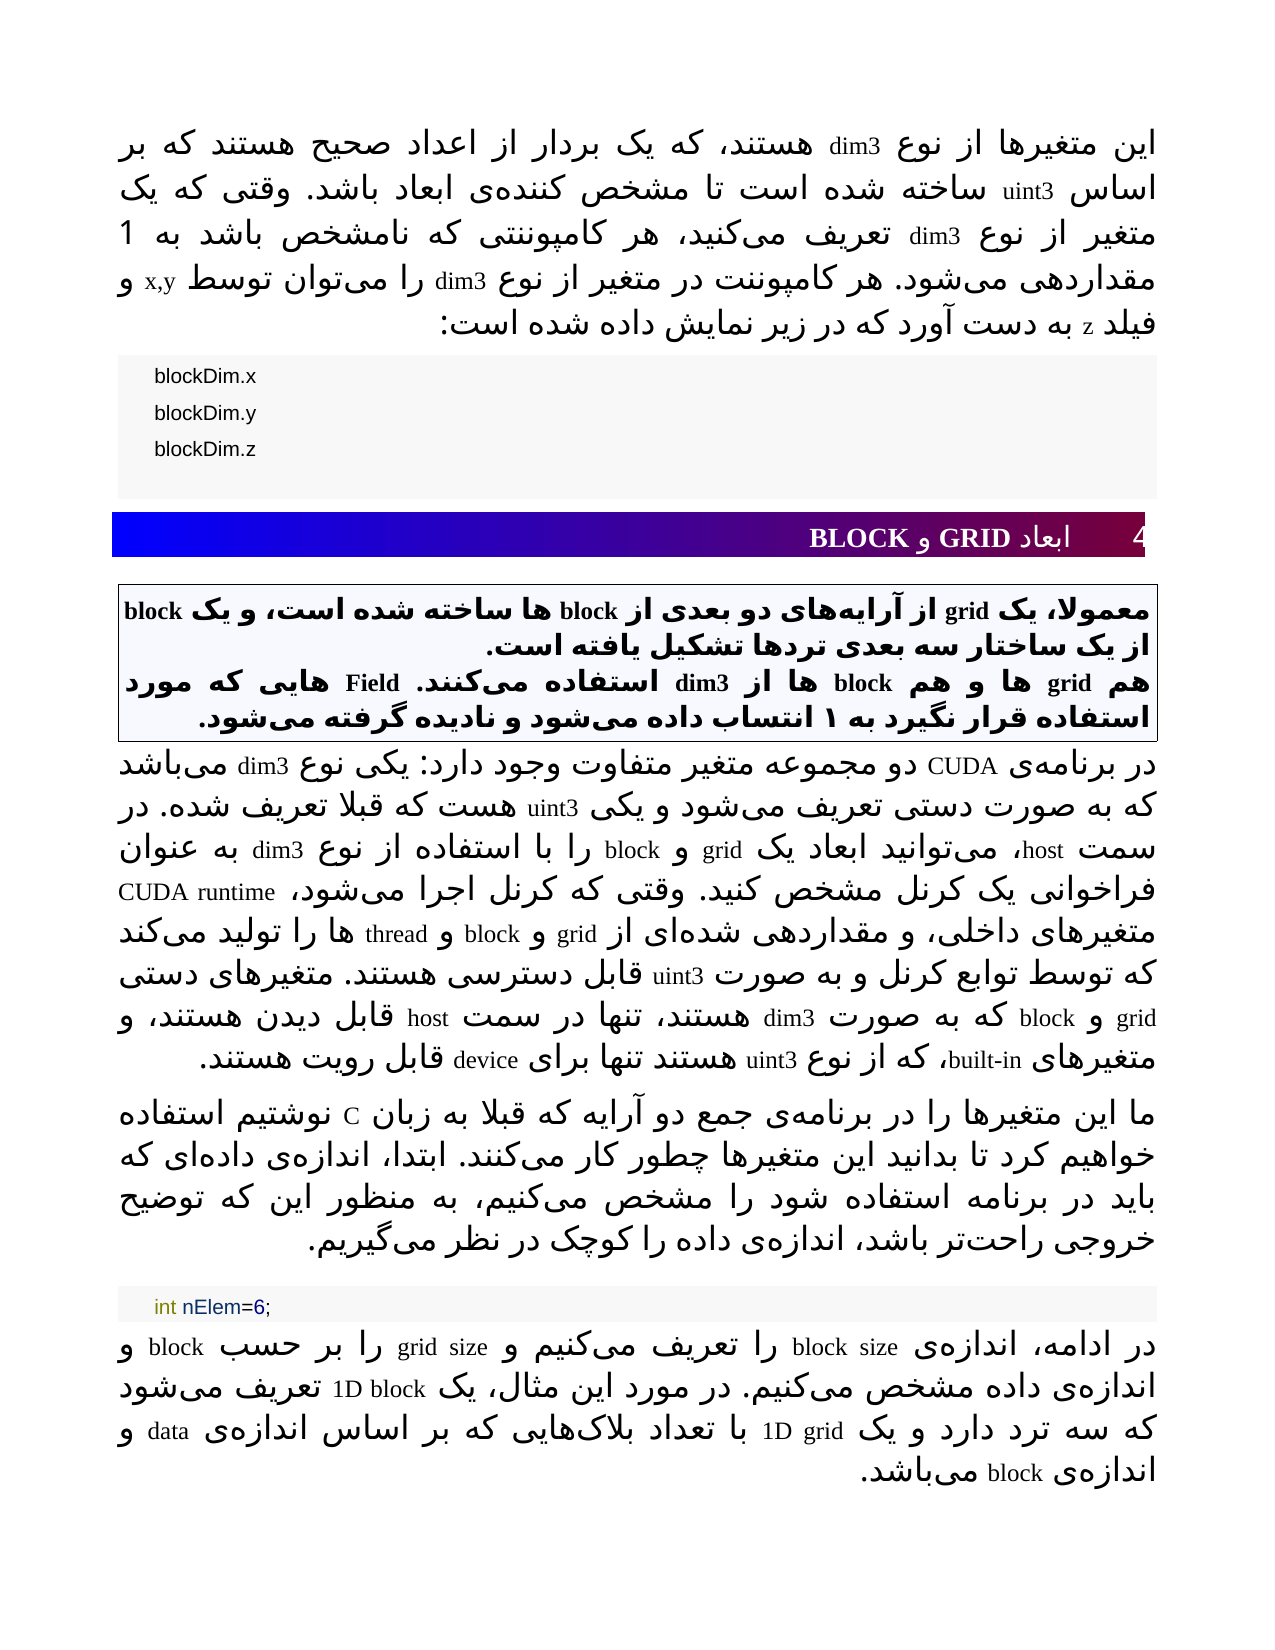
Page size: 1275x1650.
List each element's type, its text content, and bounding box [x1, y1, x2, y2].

text این متغیرها از نوع dim3 هستند، که یک بردار از اعداد صحیح هستند که بر اساس uint3 ساخته شده است تا مشخص کننده‌ی ابعاد باشد. وقتی که یک متغیر از نوع dim3 تعریف می‌کنید، هر کامپوننتی که نامشخص باشد به 1 مقداردهی می‌شود. هر کامپوننت در متغیر از نوع dim3 را می‌توان توسط x,y و فیلد z به دست آورد که در زیر نمایش داده شده است: [118, 118, 1157, 343]
text هم grid ها و هم block ها از dim3 استفاده می‌کنند. Field هایی که مورد استفاده قرار نگیرد به ۱ انتساب داده می‌شود و نادیده گرفته می‌شود. [119, 656, 1157, 741]
text int nElem=6; [118, 1286, 1157, 1322]
text blockDim.y [118, 391, 1157, 427]
text blockDim.z [118, 427, 1157, 463]
text ما این متغیرها را در برنامه‌ی جمع دو آرایه که قبلا به زبان C نوشتیم استفاده خواهیم کرد تا بدانید این متغیرها چطور کار می‌کنند. ابتدا، اندازه‌ی داده‌ای که باید در برنامه استفاده شود را مشخص می‌کنیم، به منظور این که توضیح خروجی راحت‌تر باشد، اندازه‌ی داده را کوچک در نظر می‌گیریم. [118, 1091, 1157, 1259]
text blockDim.x [118, 355, 1157, 391]
text در ادامه، اندازه‌ی block size را تعریف می‌کنیم و grid size را بر حسب block و اندازه‌ی داده مشخص می‌کنیم. در مورد این مثال، یک 1D block تعریف می‌شود که سه ترد دارد و یک 1D grid با تعداد بلاک‌هایی که بر اساس اندازه‌ی data و اندازه‌ی block می‌باشد. [118, 1322, 1157, 1489]
subtitle ابعاد GRID و BLOCK [112, 512, 1145, 557]
text معمولا، یک grid از آرایه‌های دو بعدی از block ها ساخته شده است، و یک block از یک ساختار سه بعدی ترد‌ها تشکیل یافته است. [119, 585, 1157, 656]
text در برنامه‌ی CUDA دو مجموعه‌ متغیر متفاوت وجود دارد: یکی نوع dim3 می‌باشد که به صورت دستی تعریف می‌شود و یکی uint3 هست که قبلا تعریف شده. در سمت host، می‌توانید ابعاد یک grid و block را با استفاده از نوع dim3 به عنوان فراخوانی یک کرنل مشخص کنید. وقتی که کرنل اجرا می‌شود، CUDA runtime متغیرهای داخلی، و مقداردهی شده‌ای از grid و block و thread ها را تولید می‌کند که توسط توابع کرنل و به صورت uint3 قابل دسترسی هستند. متغیرهای دستی grid و block که به صورت dim3 هستند، تنها در سمت host قابل دیدن هستند، و متغیر‌های built-in، که از نوع uint3 هستند تنها برای device قابل رویت هستند. [118, 742, 1157, 1077]
